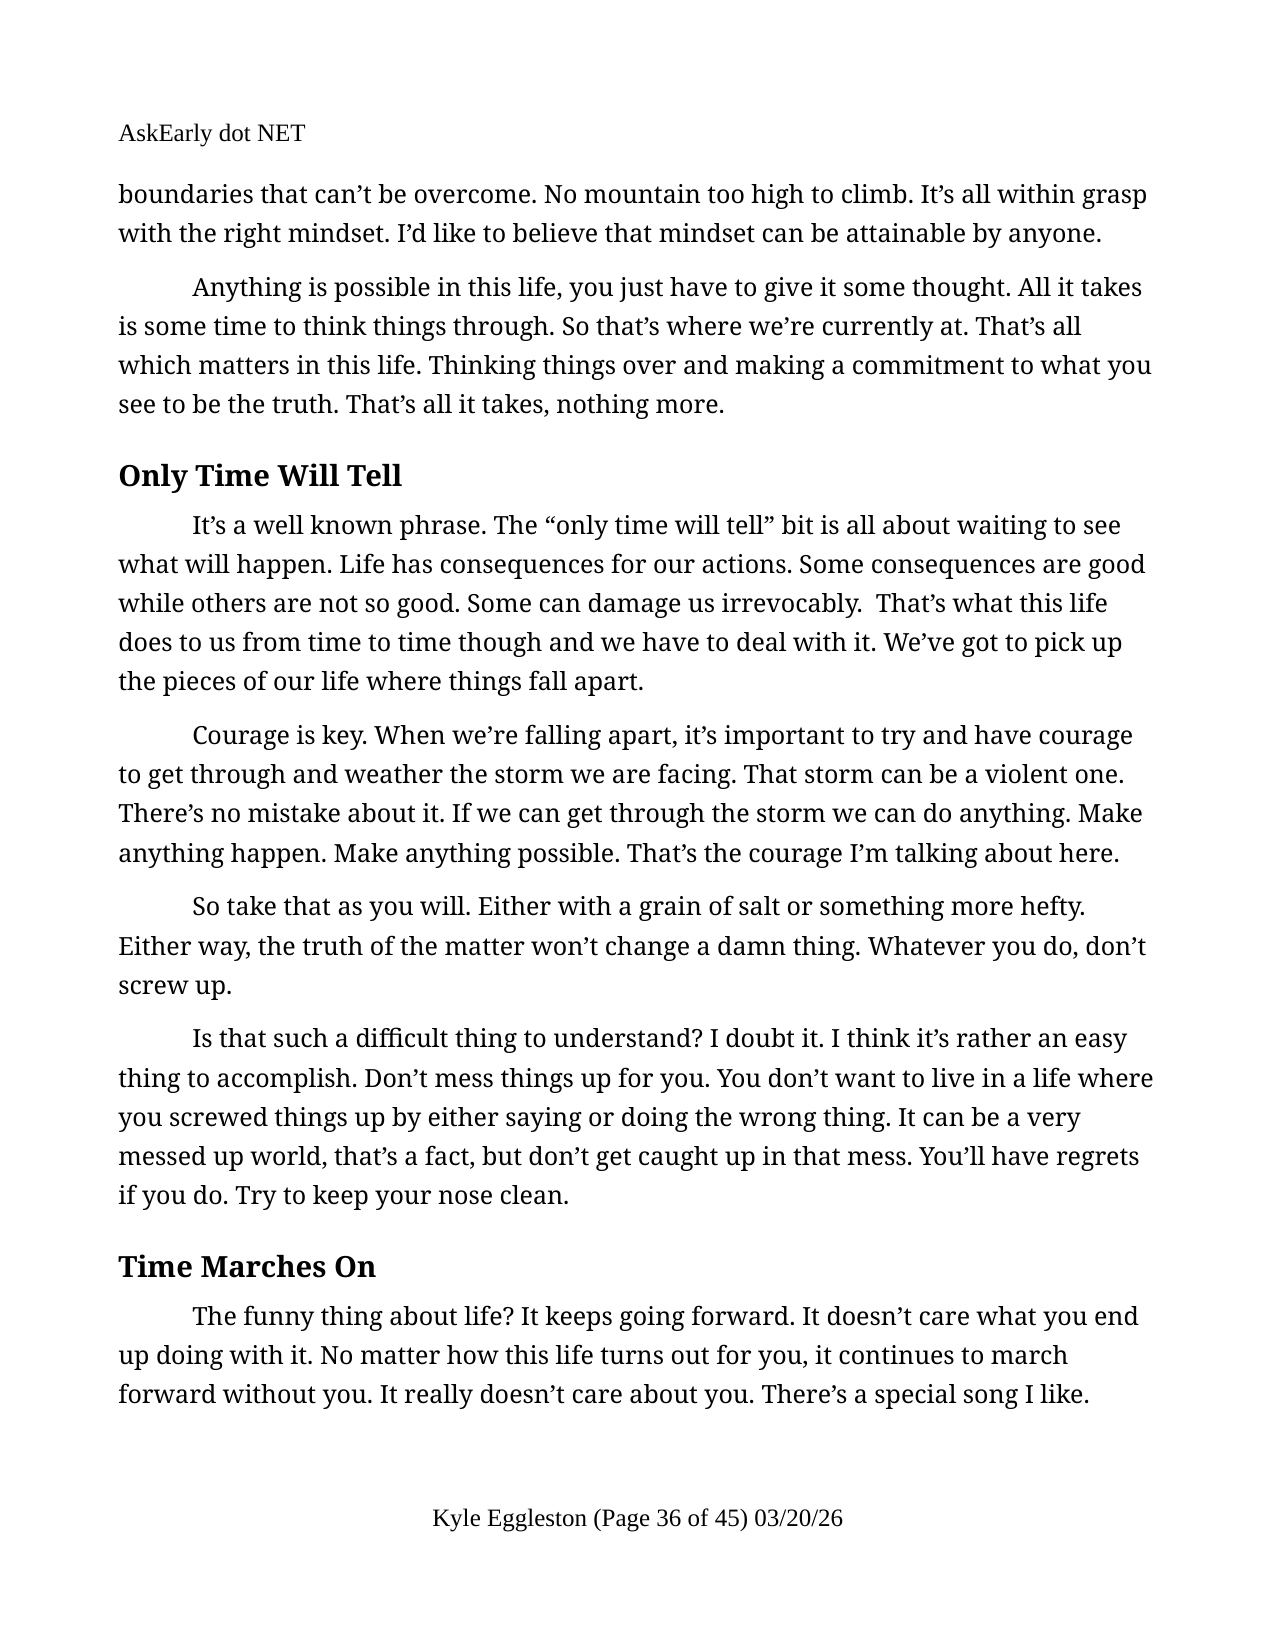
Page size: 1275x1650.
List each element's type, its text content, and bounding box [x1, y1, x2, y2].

subtitle Time Marches On [118, 1246, 1157, 1286]
text Is that such a difficult thing to understand? I doubt it. I think it’s rather an easy thing to accomplish. Don’t mess things up for you. You don’t want to live in a life where you screwed things up by either saying or doing the wrong thing. It can be a very messed up world, that’s a fact, but don’t get caught up in that mess. You’ll have regrets if you do. Try to keep your nose clean. [118, 1021, 1157, 1212]
text boundaries that can’t be overcome. No mountain too high to climb. It’s all within grasp with the right mindset. I’d like to believe that mindset can be attainable by anyone. [118, 176, 1157, 249]
text It’s a well known phrase. The “only time will tell” bit is all about waiting to see what will happen. Life has consequences for our actions. Some consequences are good while others are not so good. Some can damage us irrevocably. That’s what this life does to us from time to time though and we have to deal with it. We’ve got to pick up the pieces of our life where things fall apart. [118, 507, 1157, 698]
subtitle Only Time Will Tell [118, 455, 1157, 495]
text Anything is possible in this life, you just have to give it some thought. All it takes is some time to think things through. So that’s where we’re currently at. That’s all which matters in this life. Thinking things over and making a commitment to what you see to be the truth. That’s all it takes, nothing more. [118, 269, 1157, 421]
text Courage is key. When we’re falling apart, it’s important to try and have courage to get through and weather the storm we are facing. That storm can be a violent one. There’s no mistake about it. If we can get through the storm we can do anything. Make anything happen. Make anything possible. That’s the courage I’m talking about here. [118, 718, 1157, 869]
text The funny thing about life? It keeps going forward. It doesn’t care what you end up doing with it. No matter how this life turns out for you, it continues to march forward without you. It really doesn’t care about you. There’s a special song I like. [118, 1298, 1157, 1411]
text So take that as you will. Either with a grain of salt or something more hefty. Either way, the truth of the matter won’t change a damn thing. Whatever you do, don’t screw up. [118, 889, 1157, 1001]
